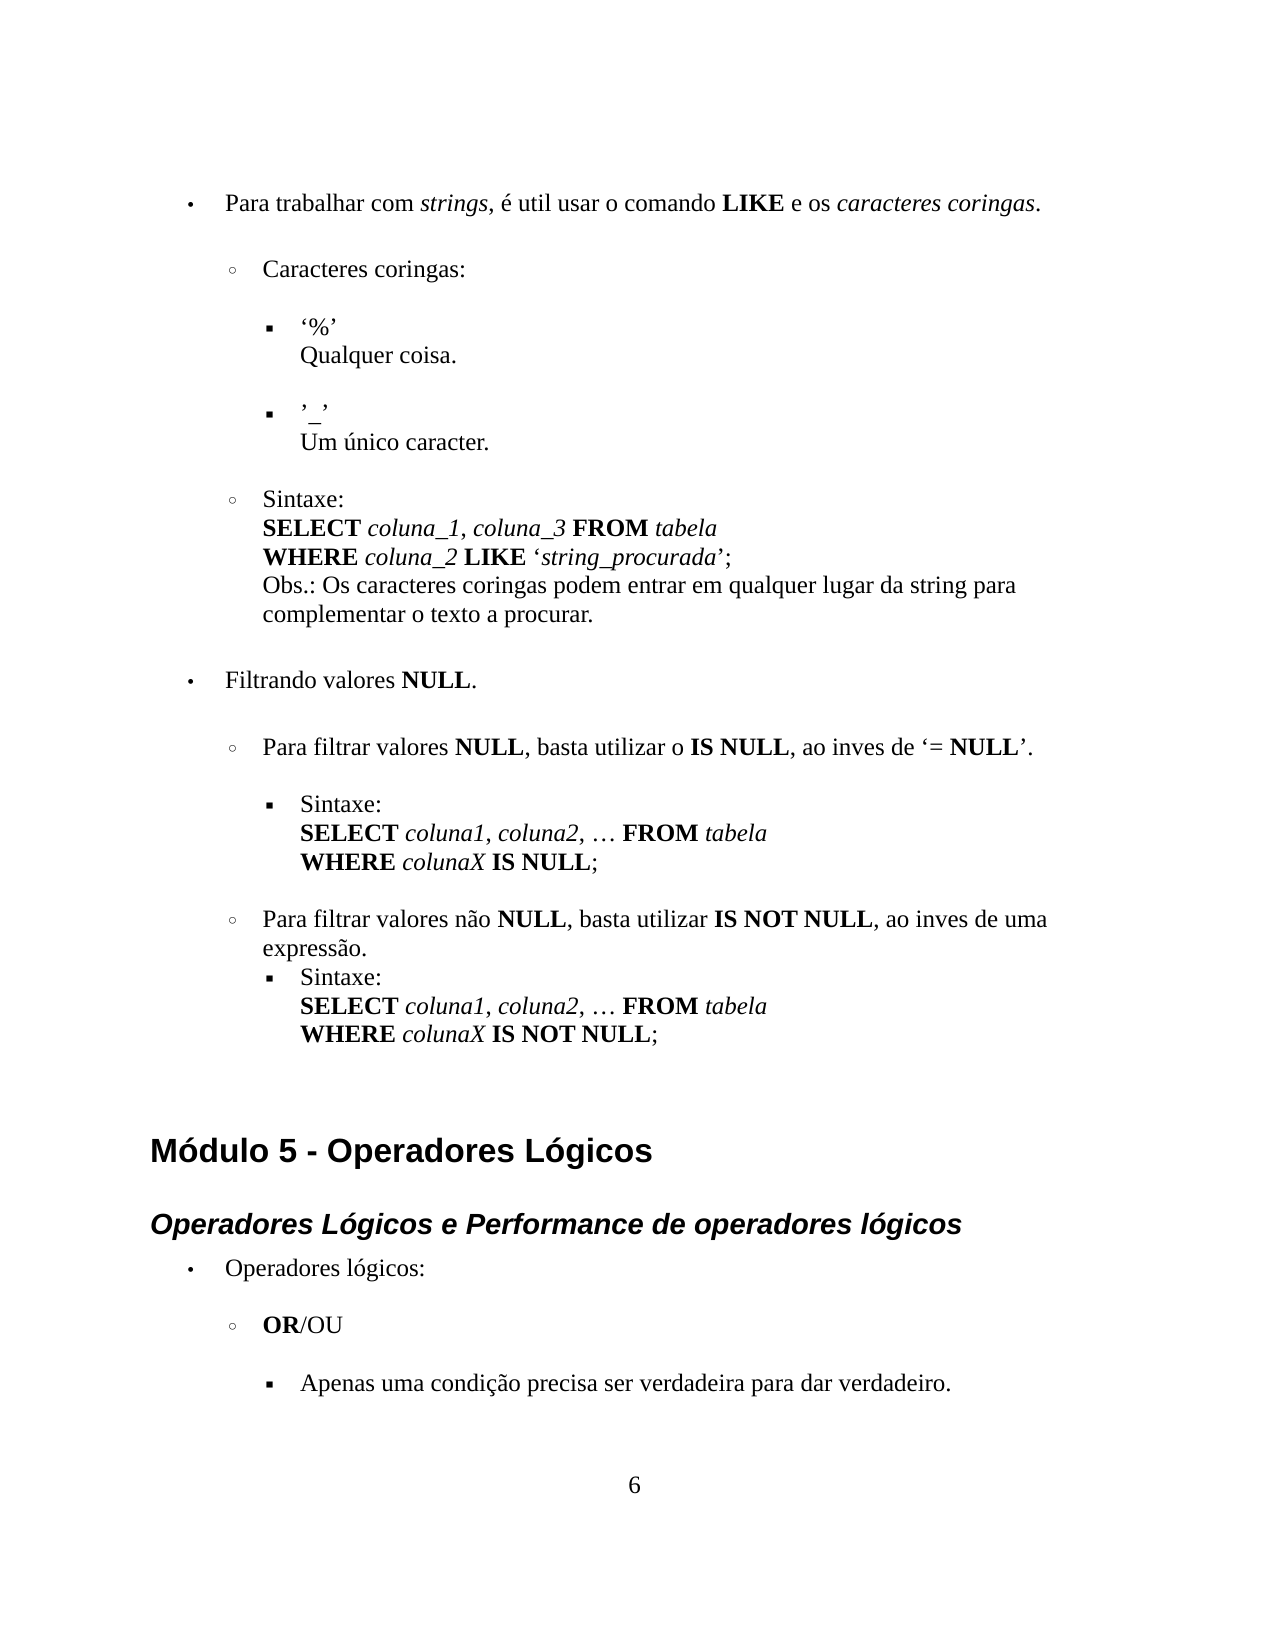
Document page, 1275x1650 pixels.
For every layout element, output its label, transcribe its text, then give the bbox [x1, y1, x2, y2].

list Apenas uma condição precisa ser verdadeira para dar verdadeiro. [262, 1368, 1125, 1426]
list Para filtrar valores NULL, basta utilizar o IS NULL, ao inves de ‘= NULL’. [225, 732, 1125, 789]
list Caracteres coringas: [225, 254, 1125, 312]
list Para filtrar valores não NULL, basta utilizar IS NOT NULL, ao inves de uma expressão. [225, 904, 1125, 962]
list [225, 150, 1125, 179]
list Para trabalhar com strings, é util usar o comando LIKE e os caracteres coringas. [187, 188, 1125, 245]
subtitle Módulo 5 - Operadores Lógicos [150, 1131, 1125, 1169]
list Sintaxe: SELECT coluna_1, coluna_3 FROM tabela WHERE coluna_2 LIKE ‘string_procurada’; Obs.: Os caracteres coringas podem entrar em qualquer lugar da string para complementar o texto a procurar. [225, 484, 1125, 657]
list Sintaxe: SELECT coluna1, coluna2, … FROM tabela WHERE colunaX IS NULL; [262, 789, 1125, 904]
list ‘%’ Qualquer coisa. [262, 312, 1125, 398]
list Filtrando valores NULL. [187, 666, 1125, 723]
list OR/OU [225, 1311, 1125, 1368]
list Sintaxe: SELECT coluna1, coluna2, … FROM tabela WHERE colunaX IS NOT NULL; [262, 962, 1125, 1077]
subtitle Operadores Lógicos e Performance de operadores lógicos [150, 1207, 1125, 1241]
list Operadores lógicos: [187, 1253, 1125, 1311]
list ’_’ Um único caracter. [262, 398, 1125, 484]
